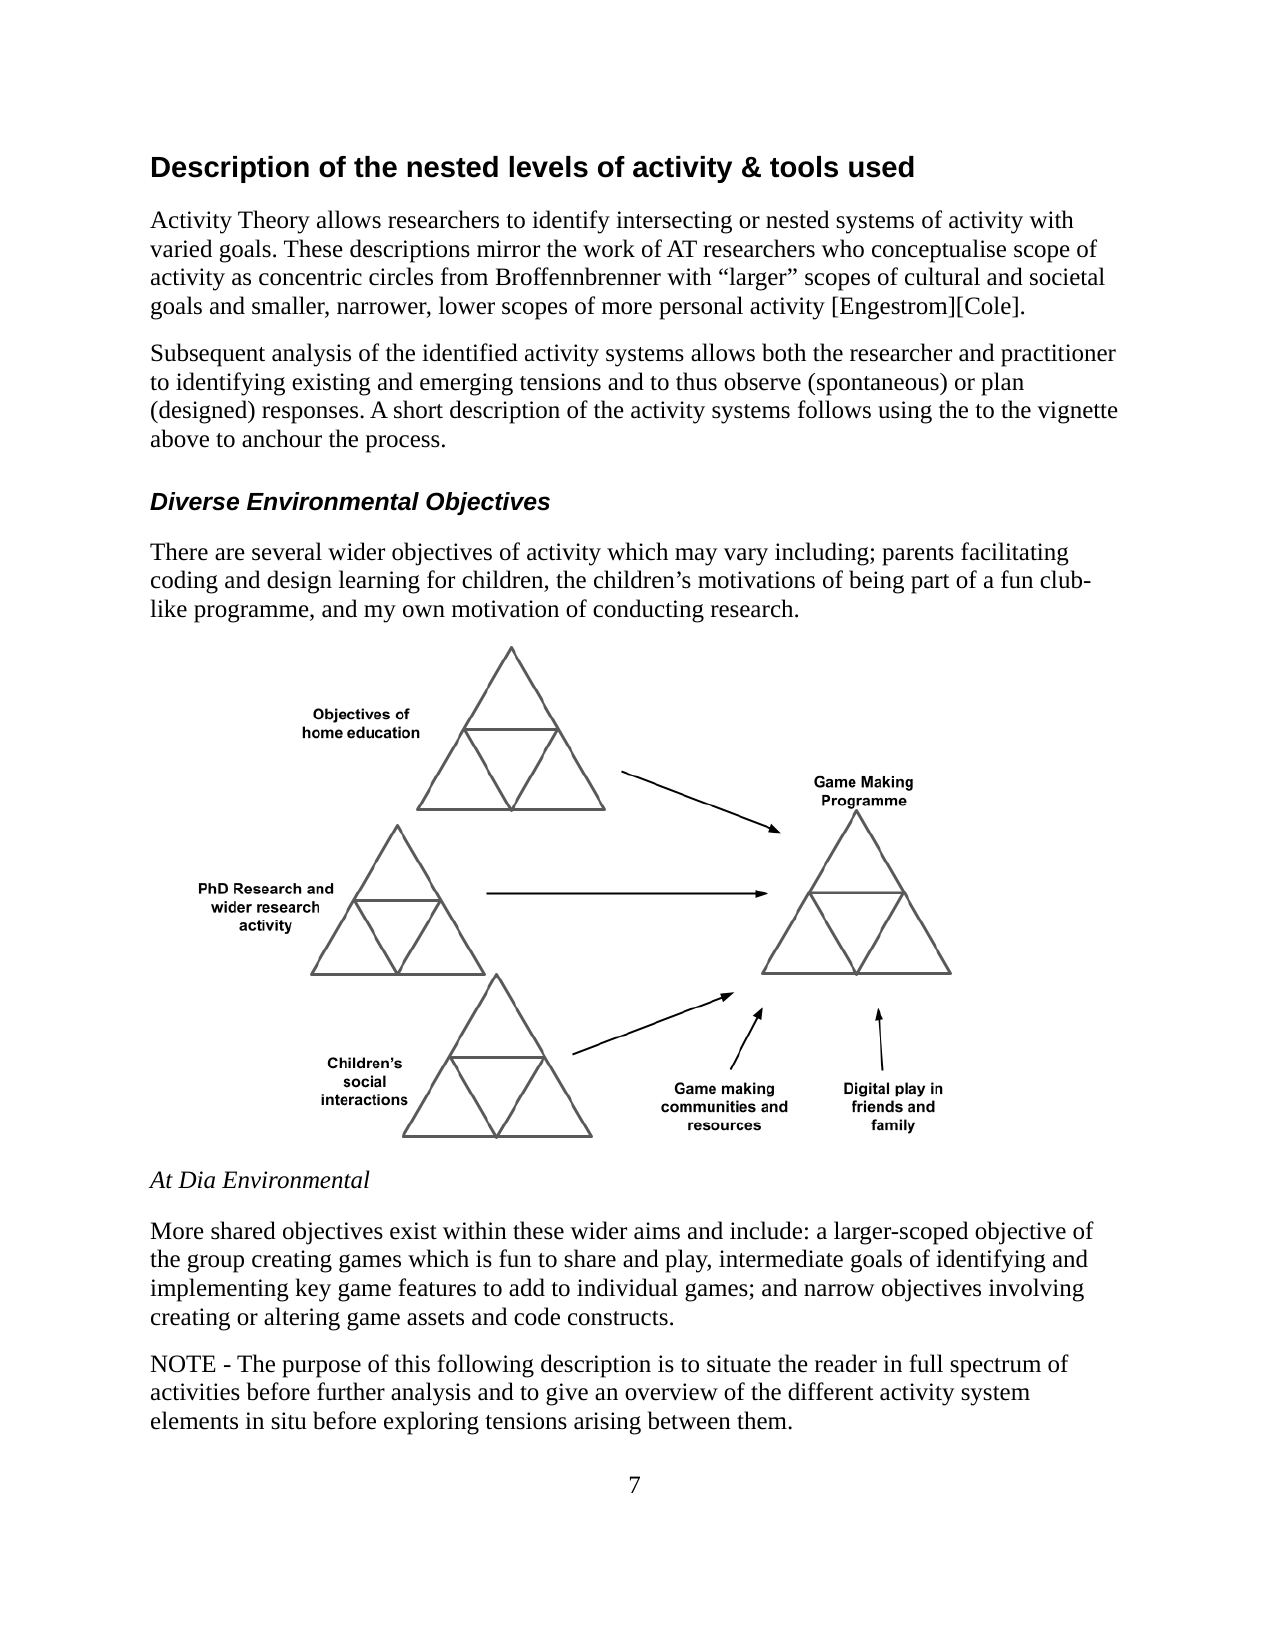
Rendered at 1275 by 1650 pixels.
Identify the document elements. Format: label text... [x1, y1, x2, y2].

text There are several wider objectives of activity which may vary including; parents facilitating coding and design learning for children, the children’s motivations of being part of a fun club-like programme, and my own motivation of conducting research. [150, 537, 1125, 623]
text More shared objectives exist within these wider aims and include: a larger-scoped objective of the group creating games which is fun to share and play, intermediate goals of identifying and implementing key game features to add to individual games; and narrow objectives involving creating or altering game assets and code constructs. [150, 1216, 1125, 1331]
subtitle Diverse Environmental Objectives [150, 487, 1125, 515]
text Activity Theory allows researchers to identify intersecting or nested systems of activity with varied goals. These descriptions mirror the work of AT researchers who conceptualise scope of activity as concentric circles from Broffennbrenner with “larger” scopes of cultural and societal goals and smaller, narrower, lower scopes of more personal activity [Engestrom][Cole]. [150, 205, 1125, 320]
subtitle Description of the nested levels of activity & tools used [150, 150, 1125, 183]
text NOTE - The purpose of this following description is to situate the reader in full spectrum of activities before further analysis and to give an overview of the different activity system elements in situ before exploring tensions arising between them. [150, 1349, 1125, 1435]
text Subsequent analysis of the identified activity systems allows both the researcher and practitioner to identifying existing and emerging tensions and to thus observe (spontaneous) or plan (designed) responses. A short description of the activity systems follows using the to the vignette above to anchour the process. [150, 338, 1125, 453]
text At Dia Environmental [150, 1166, 1125, 1194]
picture [150, 632, 1077, 1153]
